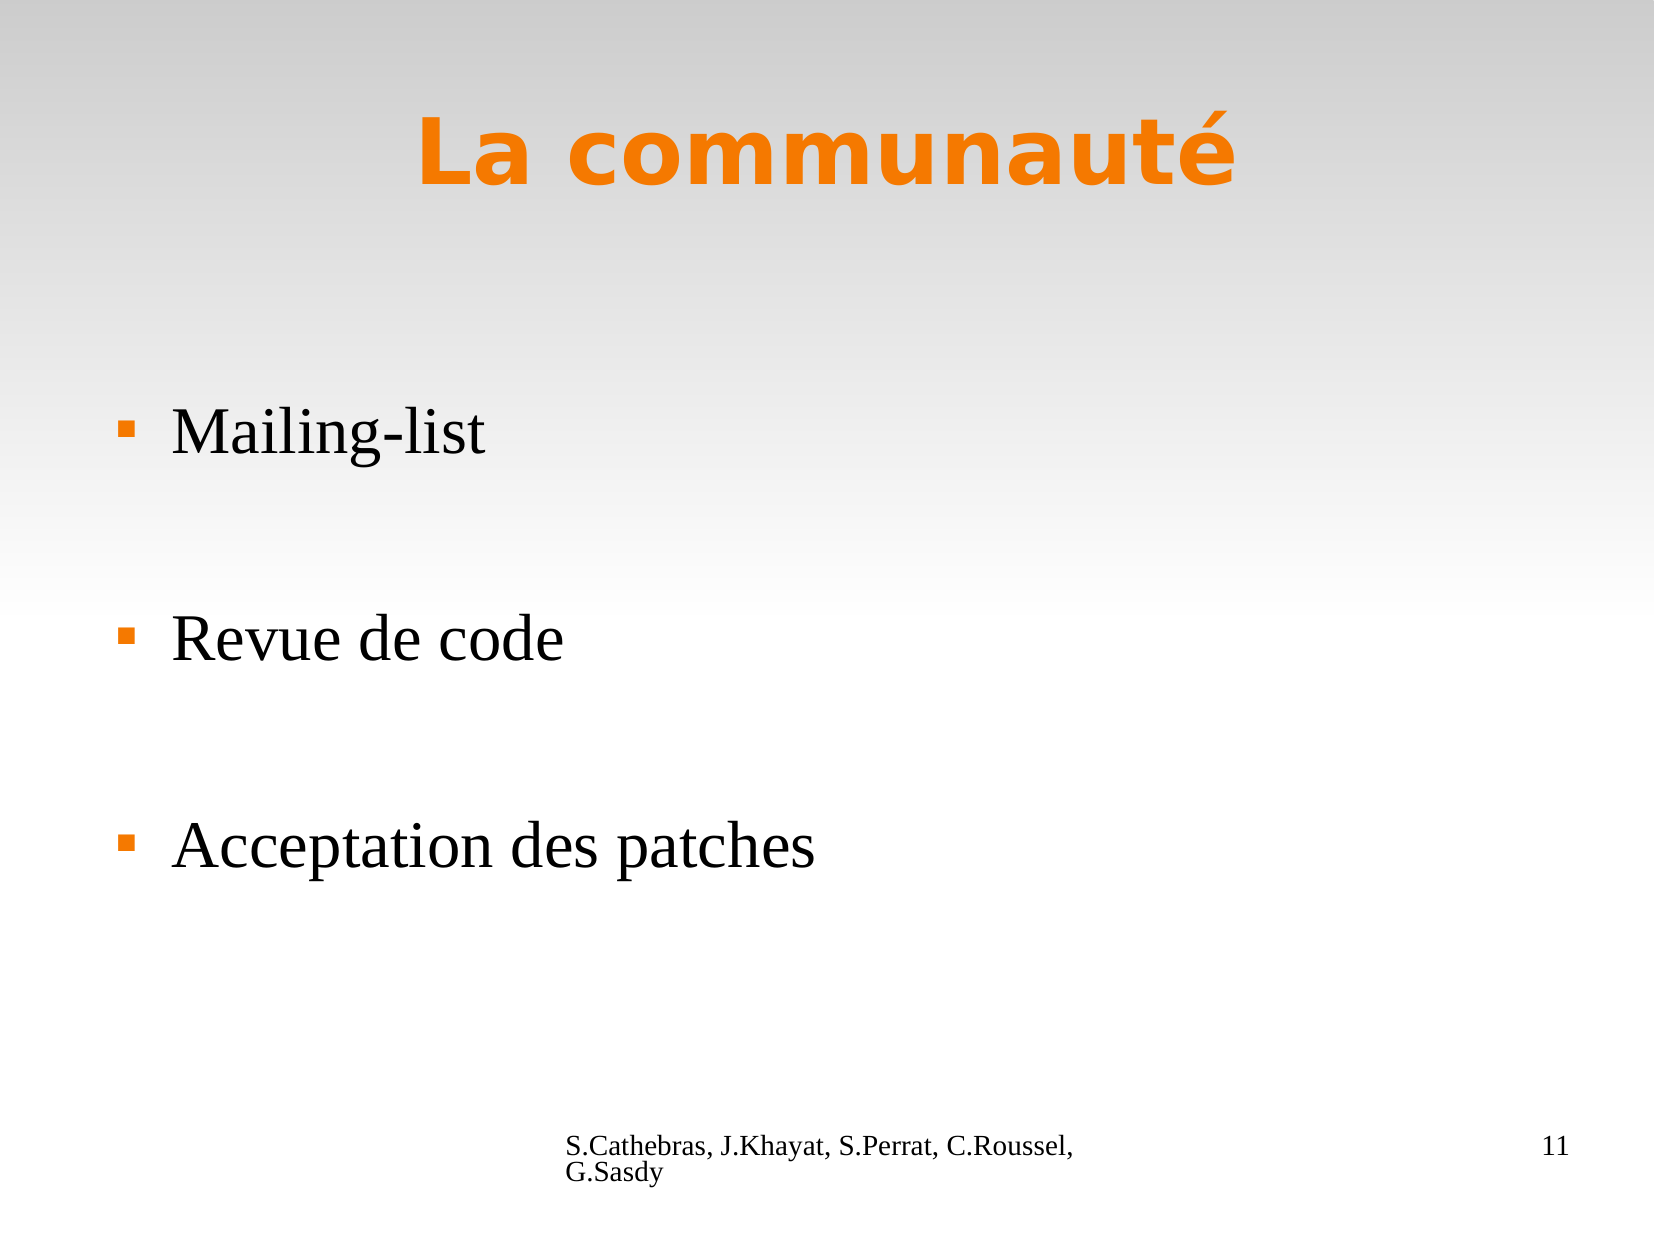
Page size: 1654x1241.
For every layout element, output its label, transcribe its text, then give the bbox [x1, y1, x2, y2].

list Mailing-list Revue de code Acceptation des patches [82, 290, 1571, 1109]
title La communauté [82, 49, 1571, 257]
